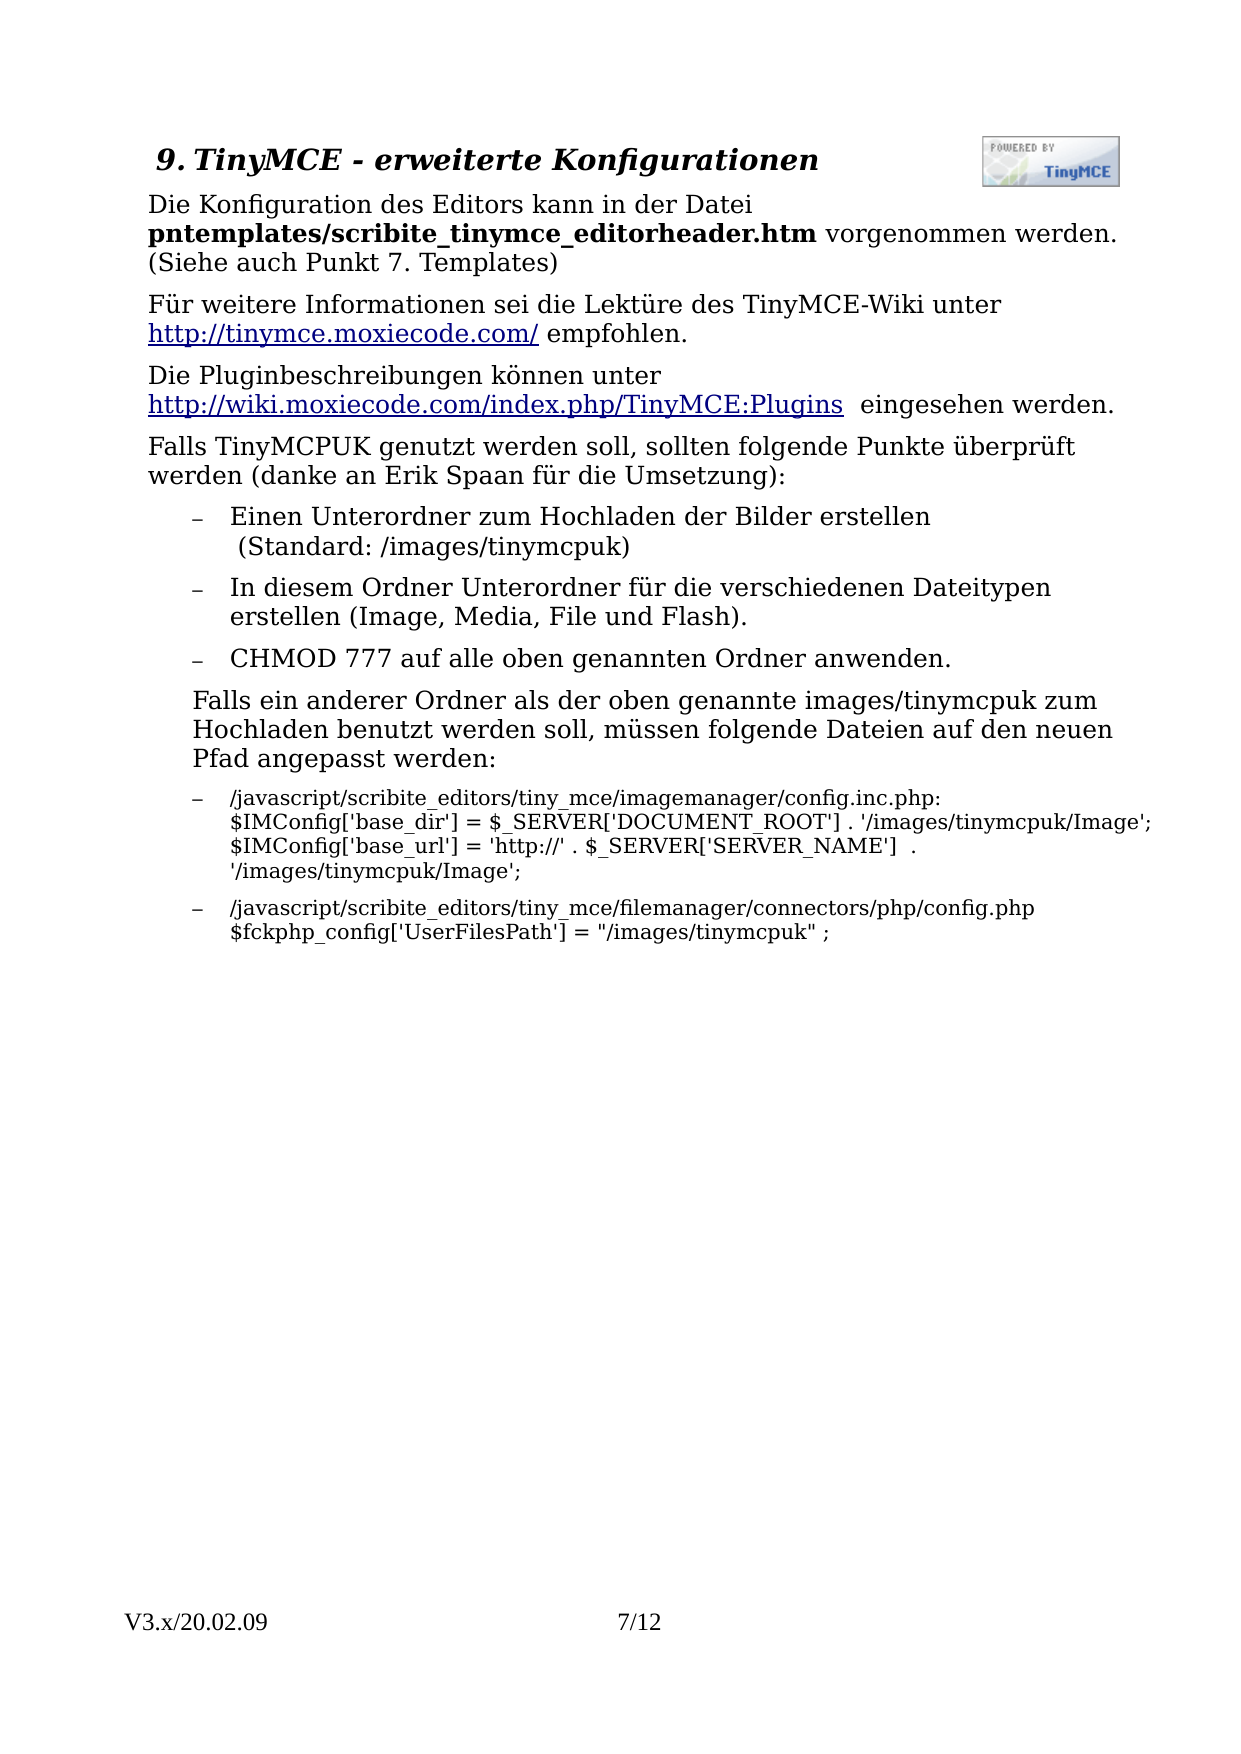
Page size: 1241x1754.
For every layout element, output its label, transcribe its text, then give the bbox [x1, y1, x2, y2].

text Falls TinyMCPUK genutzt werden soll, sollten folgende Punkte überprüft werden (danke an Erik Spaan für die Umsetzung): [148, 432, 1160, 490]
list CHMOD 777 auf alle oben genannten Ordner anwenden. [192, 644, 1160, 673]
picture [982, 136, 1120, 187]
text Die Konfiguration des Editors kann in der Datei pntemplates/scribite_tinymce_editorheader.htm vorgenommen werden. (Siehe auch Punkt 7. Templates) [148, 190, 1160, 278]
text Die Pluginbeschreibungen können unter http://wiki.moxiecode.com/index.php/TinyMCE:Plugins eingesehen werden. [148, 361, 1160, 419]
subtitle [1120, 143, 1160, 177]
list /javascript/scribite_editors/tiny_mce/imagemanager/config.inc.php: $IMConfig['base_dir'] = $_SERVER['DOCUMENT_ROOT'] . '/images/tinymcpuk/Image'; $IMConfig['base_url'] = 'http://' . $_SERVER['SERVER_NAME'] . '/images/tinymcpuk/Image'; [192, 786, 1160, 883]
list In diesem Ordner Unterordner für die verschiedenen Dateitypen erstellen (Image, Media, File und Flash). [192, 573, 1160, 632]
text Falls ein anderer Ordner als der oben genannte images/tinymcpuk zum Hochladen benutzt werden soll, müssen folgende Dateien auf den neuen Pfad angepasst werden: [192, 686, 1160, 773]
subtitle TinyMCE - erweiterte Konfigurationen [156, 143, 982, 177]
text Für weitere Informationen sei die Lektüre des TinyMCE-Wiki unter http://tinymce.moxiecode.com/ empfohlen. [148, 290, 1160, 348]
list Einen Unterordner zum Hochladen der Bilder erstellen (Standard: /images/tinymcpuk) [192, 503, 1160, 561]
list /javascript/scribite_editors/tiny_mce/filemanager/connectors/php/config.php $fckphp_config['UserFilesPath'] = "/images/tinymcpuk" ; [192, 896, 1160, 944]
